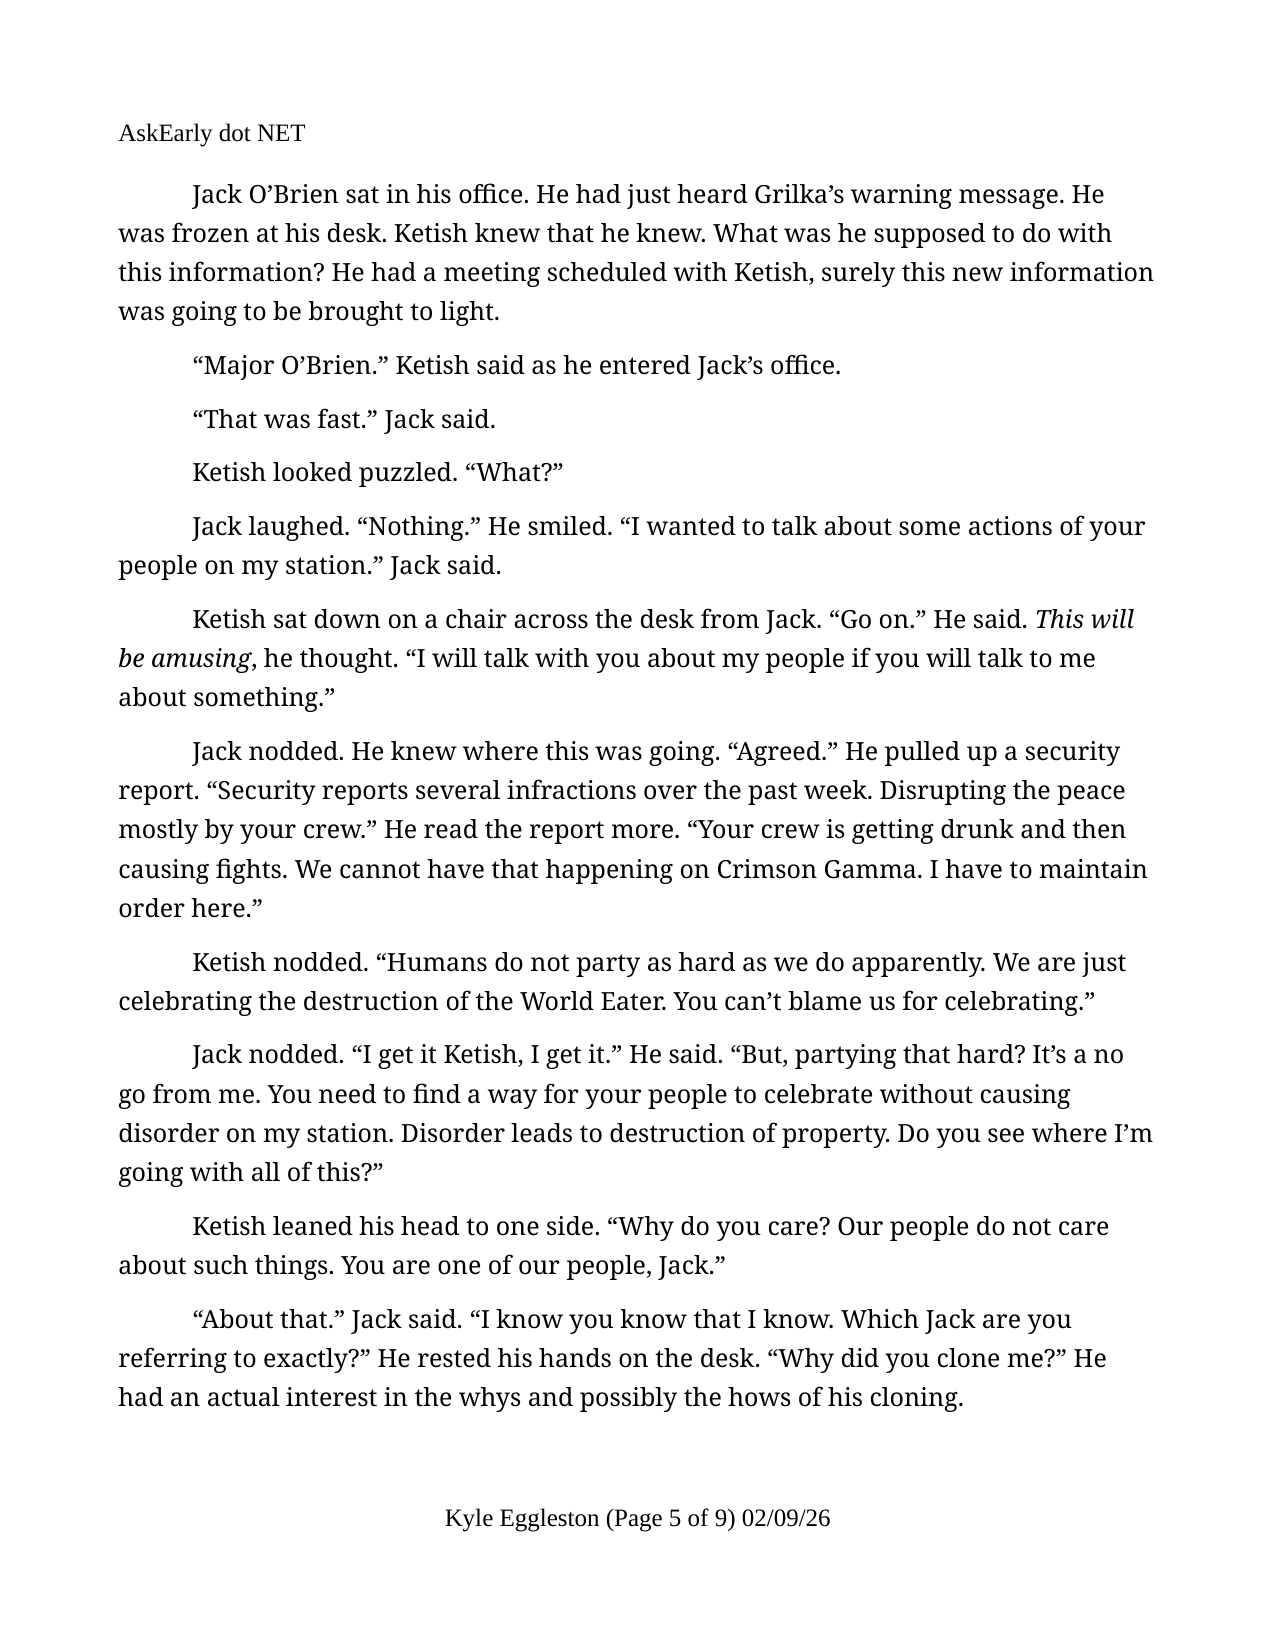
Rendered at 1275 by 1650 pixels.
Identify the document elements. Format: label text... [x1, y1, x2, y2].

text Ketish leaned his head to one side. “Why do you care? Our people do not care about such things. You are one of our people, Jack.” [118, 1208, 1157, 1282]
text Jack nodded. “I get it Ketish, I get it.” He said. “But, partying that hard? It’s a no go from me. You need to find a way for your people to celebrate without causing disorder on my station. Disorder leads to destruction of property. Do you see where I’m going with all of this?” [118, 1037, 1157, 1189]
text Ketish sat down on a chair across the desk from Jack. “Go on.” He said. This will be amusing, he thought. “I will talk with you about my people if you will talk to me about something.” [118, 602, 1157, 714]
text Jack laughed. “Nothing.” He smiled. “I wanted to talk about some actions of your people on my station.” Jack said. [118, 509, 1157, 582]
text Ketish nodded. “Humans do not party as hard as we do apparently. We are just celebrating the destruction of the World Eater. You can’t blame us for celebrating.” [118, 944, 1157, 1017]
text Ketish looked puzzled. “What?” [118, 455, 1157, 489]
text Jack O’Brien sat in his office. He had just heard Grilka’s warning message. He was frozen at his desk. Ketish knew that he knew. What was he supposed to do with this information? He had a meeting scheduled with Ketish, surely this new information was going to be brought to light. [118, 176, 1157, 328]
text “That was fast.” Jack said. [118, 401, 1157, 435]
text “Major O’Brien.” Ketish said as he entered Jack’s office. [118, 348, 1157, 382]
text “About that.” Jack said. “I know you know that I know. Which Jack are you referring to exactly?” He rested his hands on the desk. “Why did you clone me?” He had an actual interest in the whys and possibly the hows of his cloning. [118, 1301, 1157, 1414]
text Jack nodded. He knew where this was going. “Agreed.” He pulled up a security report. “Security reports several infractions over the past week. Disrupting the peace mostly by your crew.” He read the report more. “Your crew is getting drunk and then causing fights. We cannot have that happening on Crimson Gamma. I have to maintain order here.” [118, 734, 1157, 924]
